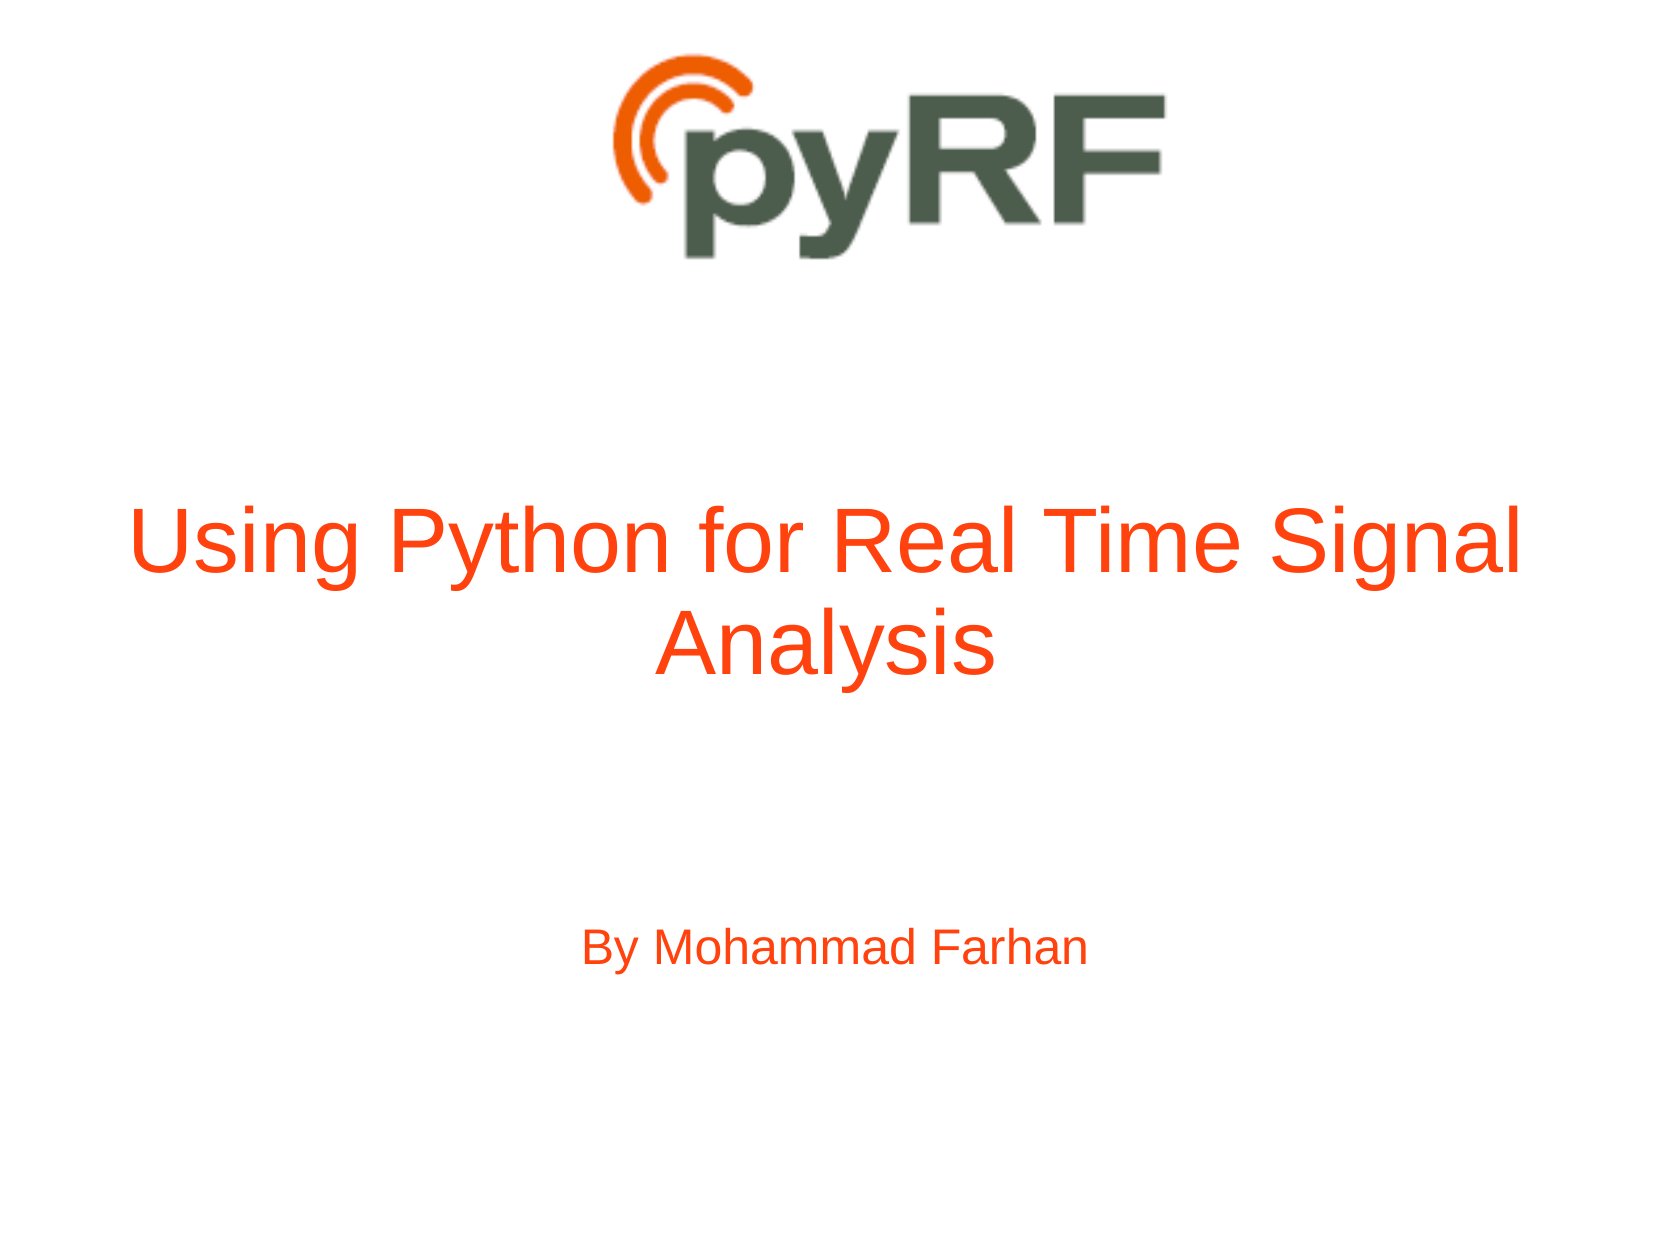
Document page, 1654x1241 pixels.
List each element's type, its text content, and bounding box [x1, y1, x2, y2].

picture [609, 49, 1173, 268]
subtitle Using Python for Real Time Signal Analysis [82, 438, 1571, 746]
text_box By Mohammad Farhan [566, 911, 1544, 983]
